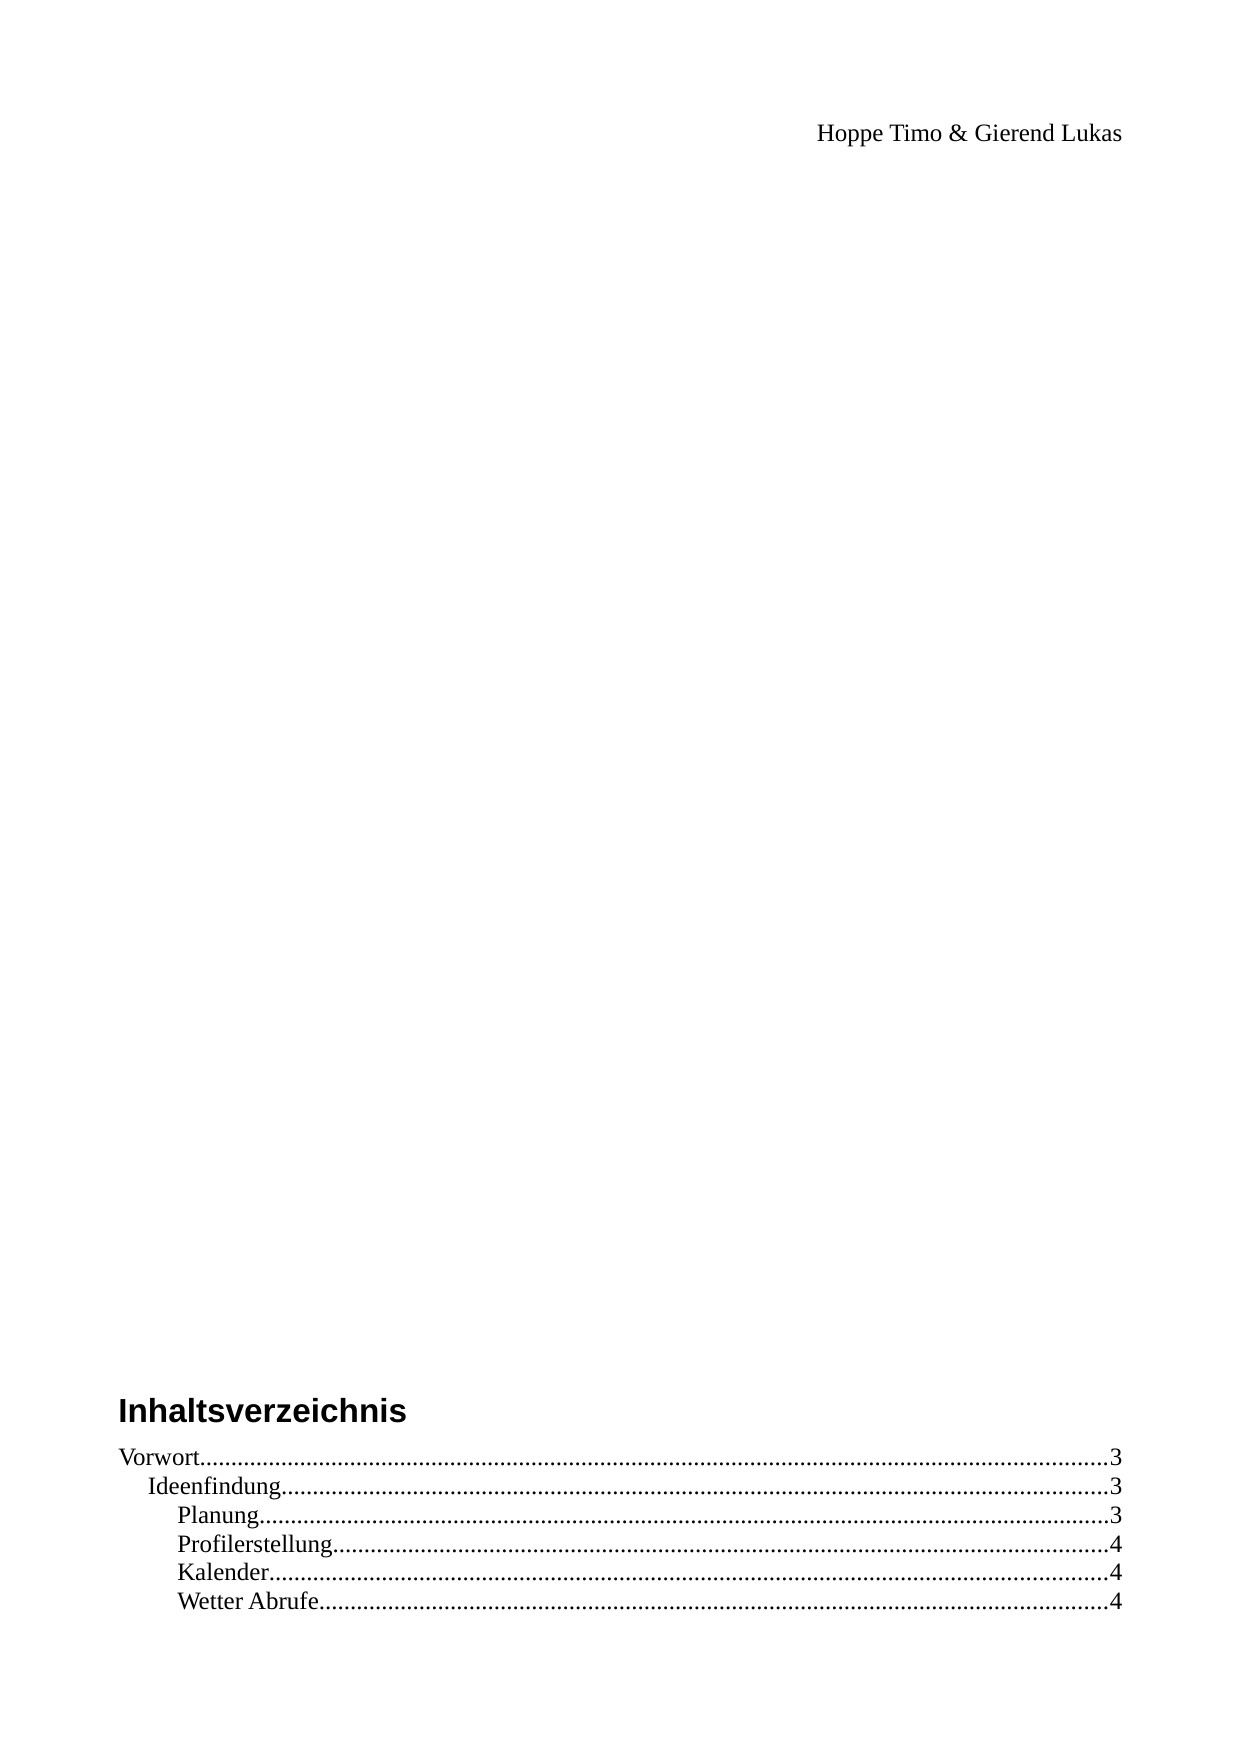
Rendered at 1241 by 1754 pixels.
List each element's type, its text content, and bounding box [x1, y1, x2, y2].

text Kalender 4 [177, 1557, 1122, 1586]
text Planung 3 [177, 1500, 1122, 1529]
text Vorwort 3 [118, 1442, 1122, 1471]
text Profilerstellung 4 [177, 1529, 1122, 1557]
text Ideenfindung 3 [148, 1471, 1122, 1500]
subtitle Inhaltsverzeichnis [118, 1391, 1122, 1430]
text Wetter Abrufe 4 [177, 1586, 1122, 1615]
